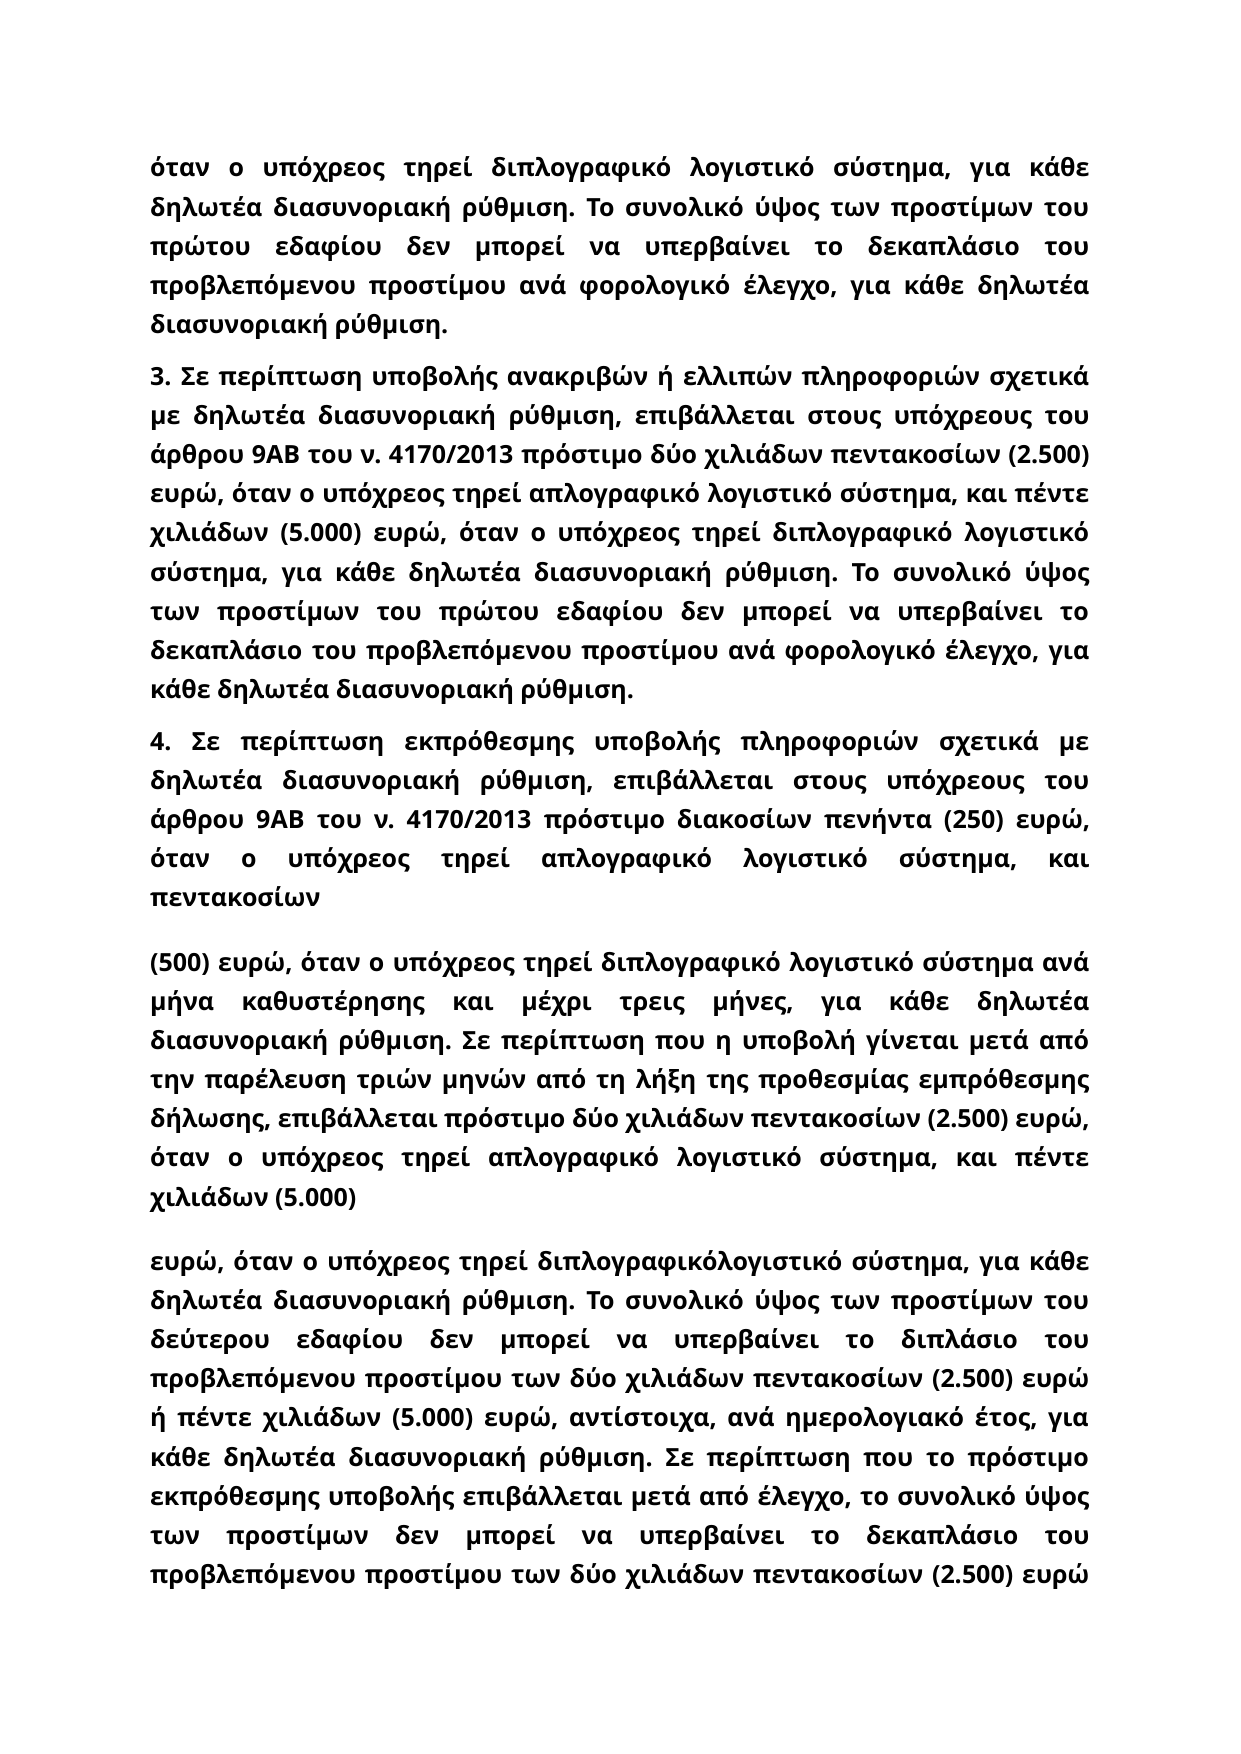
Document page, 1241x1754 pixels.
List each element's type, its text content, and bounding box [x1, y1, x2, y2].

text όταν ο υπόχρεος τηρεί διπλογραφικό λογιστικό σύστημα, για κάθε δηλωτέα διασυνοριακή ρύθμιση. Το συνολικό ύψος των προστίμων του πρώτου εδαφίου δεν μπορεί να υπερβαίνει το δεκαπλάσιο του προβλεπόμενου προστίμου ανά φορολογικό έλεγχο, για κάθε δηλωτέα διασυνοριακή ρύθμιση. [150, 150, 1090, 341]
text 3. Σε περίπτωση υποβολής ανακριβών ή ελλιπών πληροφοριών σχετικά με δηλωτέα διασυνοριακή ρύθμιση, επιβάλλεται στους υπόχρεους του άρθρου 9ΑΒ του ν. 4170/2013 πρόστιμο δύο χιλιάδων πεντακοσίων (2.500) ευρώ, όταν ο υπόχρεος τηρεί απλογραφικό λογιστικό σύστημα, και πέντε χιλιάδων (5.000) ευρώ, όταν ο υπόχρεος τηρεί διπλογραφικό λογιστικό σύστημα, για κάθε δηλωτέα διασυνοριακή ρύθμιση. Το συνολικό ύψος των προστίμων του πρώτου εδαφίου δεν μπορεί να υπερβαίνει το δεκαπλάσιο του προβλεπόμενου προστίμου ανά φορολογικό έλεγχο, για κάθε δηλωτέα διασυνοριακή ρύθμιση. [150, 358, 1090, 706]
text ευρώ, όταν ο υπόχρεος τηρεί διπλογραφικόλογιστικό σύστημα, για κάθε δηλωτέα διασυνοριακή ρύθμιση. Το συνολικό ύψος των προστίμων του δεύτερου εδαφίου δεν μπορεί να υπερβαίνει το διπλάσιο του προβλεπόμενου προστίμου των δύο χιλιάδων πεντακοσίων (2.500) ευρώ ή πέντε χιλιάδων (5.000) ευρώ, αντίστοιχα, ανά ημερολογιακό έτος, για κάθε δηλωτέα διασυνοριακή ρύθμιση. Σε περίπτωση που το πρόστιμο εκπρόθεσμης υποβολής επιβάλλεται μετά από έλεγχο, το συνολικό ύψος των προστίμων δεν μπορεί να υπερβαίνει το δεκαπλάσιο του προβλεπόμενου προστίμου των δύο χιλιάδων πεντακοσίων (2.500) ευρώ [150, 1243, 1090, 1591]
text (500) ευρώ, όταν ο υπόχρεος τηρεί διπλογραφικό λογιστικό σύστημα ανά μήνα καθυστέρησης και μέχρι τρεις μήνες, για κάθε δηλωτέα διασυνοριακή ρύθμιση. Σε περίπτωση που η υποβολή γίνεται μετά από την παρέλευση τριών μηνών από τη λήξη της προθεσμίας εμπρόθεσμης δήλωσης, επιβάλλεται πρόστιμο δύο χιλιάδων πεντακοσίων (2.500) ευρώ, όταν ο υπόχρεος τηρεί απλογραφικό λογιστικό σύστημα, και πέντε χιλιάδων (5.000) [150, 944, 1090, 1213]
text 4. Σε περίπτωση εκπρόθεσμης υποβολής πληροφοριών σχετικά με δηλωτέα διασυνοριακή ρύθμιση, επιβάλλεται στους υπόχρεους του άρθρου 9ΑΒ του ν. 4170/2013 πρόστιμο διακοσίων πενήντα (250) ευρώ, όταν ο υπόχρεος τηρεί απλογραφικό λογιστικό σύστημα, και πεντακοσίων [150, 723, 1090, 914]
